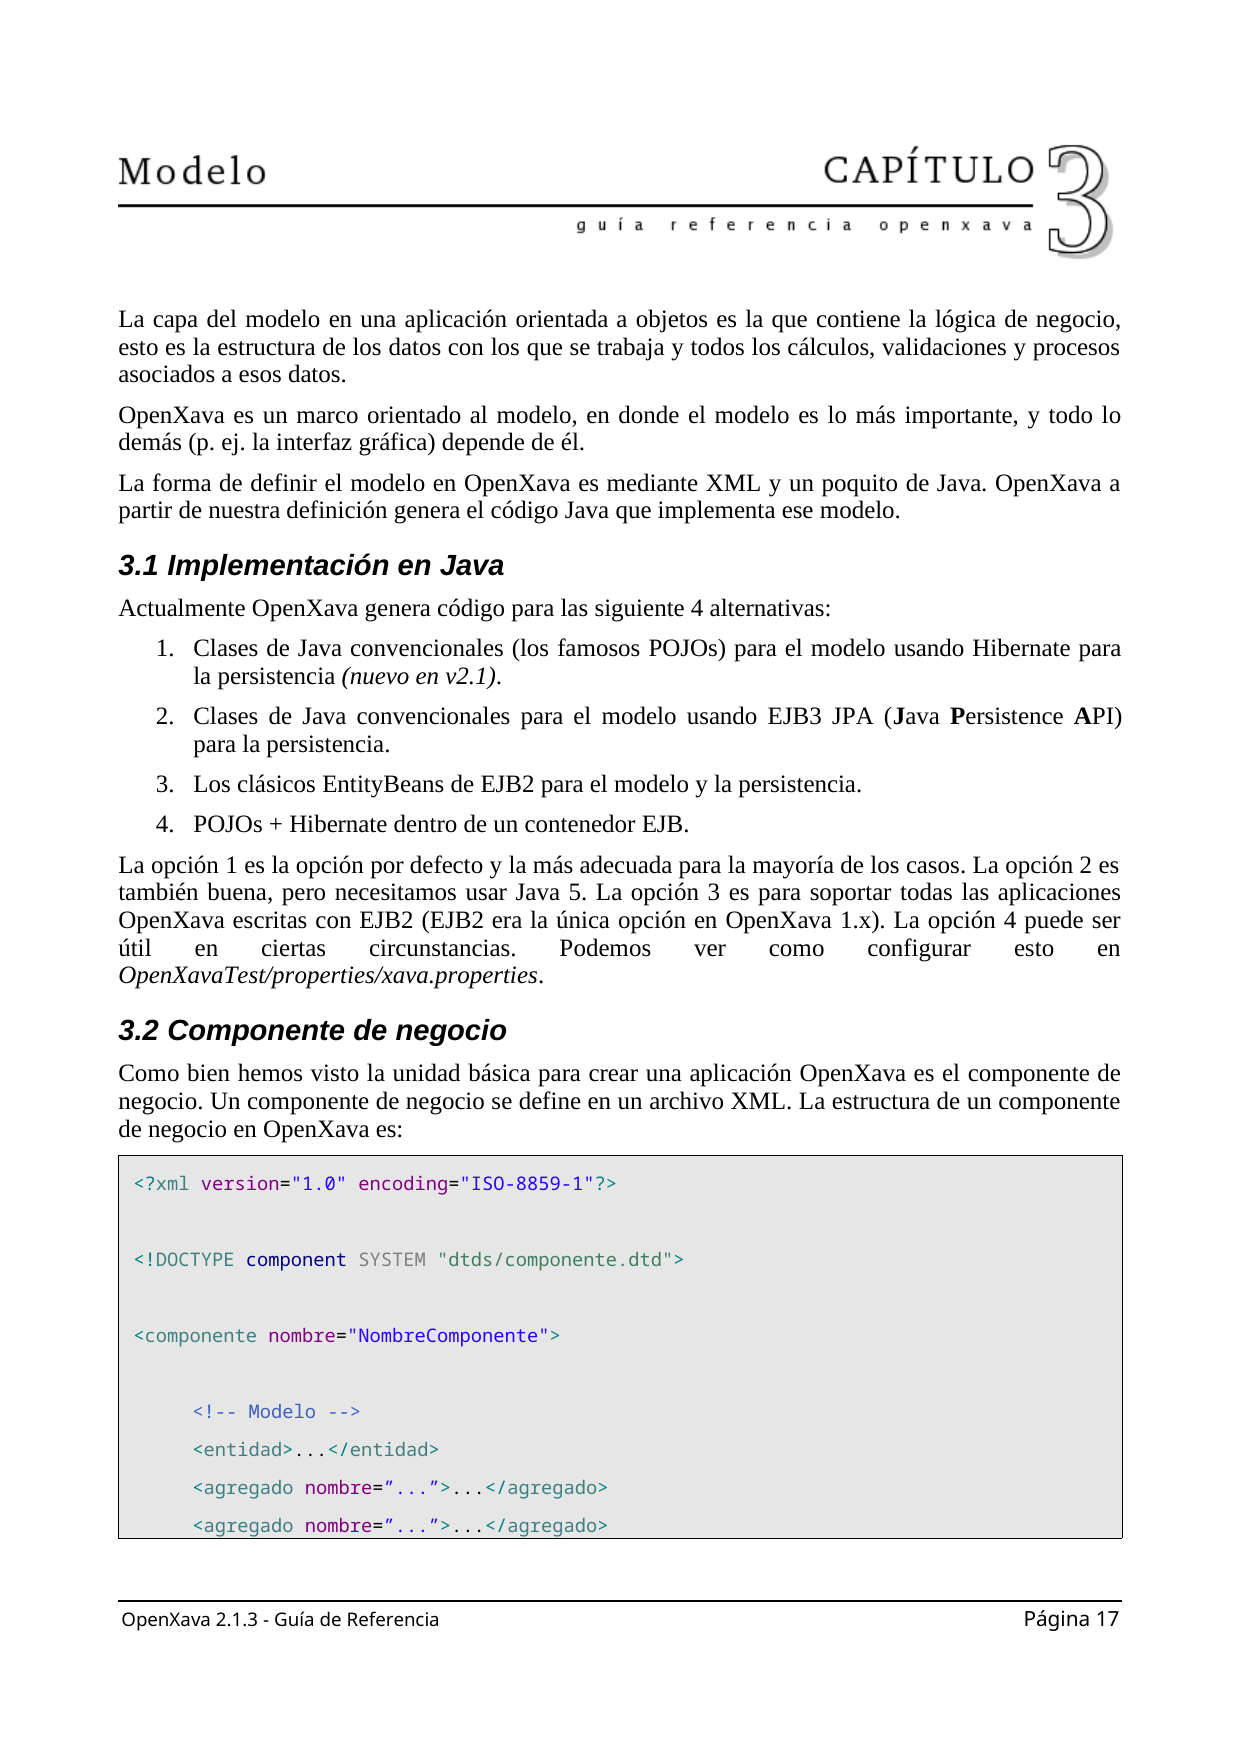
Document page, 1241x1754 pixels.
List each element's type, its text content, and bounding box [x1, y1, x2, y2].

list Clases de Java convencionales (los famosos POJOs) para el modelo usando Hibernate para la persistencia (nuevo en v2.1). [156, 634, 1122, 690]
text <entidad>...</entidad> [119, 1421, 1122, 1459]
text Actualmente OpenXava genera código para las siguiente 4 alternativas: [118, 594, 1122, 622]
subtitle Componente de negocio [118, 1014, 1122, 1047]
list POJOs + Hibernate dentro de un contenedor EJB. [156, 811, 1122, 838]
text <!-- Modelo --> [119, 1383, 1122, 1421]
text <componente nombre="NombreComponente"> [119, 1307, 1122, 1345]
text La opción 1 es la opción por defecto y la más adecuada para la mayoría de los casos. La opción 2 es también buena, pero necesitamos usar Java 5. La opción 3 es para soportar todas las aplicaciones OpenXava escritas con EJB2 (EJB2 era la única opción en OpenXava 1.x). La opción 4 puede ser útil en ciertas circunstancias. Podemos ver como configurar esto en OpenXavaTest/properties/xava.properties. [118, 851, 1122, 989]
text <agregado nombre=”...”>...</agregado> [119, 1497, 1122, 1538]
subtitle Modelo [118, 288, 1122, 293]
text <!DOCTYPE component SYSTEM "dtds/componente.dtd"> [119, 1231, 1122, 1269]
list Los clásicos EntityBeans de EJB2 para el modelo y la persistencia. [156, 770, 1122, 798]
text Como bien hemos visto la unidad básica para crear una aplicación OpenXava es el componente de negocio. Un componente de negocio se define en un archivo XML. La estructura de un componente de negocio en OpenXava es: [118, 1059, 1122, 1143]
picture [118, 118, 1122, 288]
text La capa del modelo en una aplicación orientada a objetos es la que contiene la lógica de negocio, esto es la estructura de los datos con los que se trabaja y todos los cálculos, validaciones y procesos asociados a esos datos. [118, 305, 1122, 388]
text OpenXava es un marco orientado al modelo, en donde el modelo es lo más importante, y todo lo demás (p. ej. la interfaz gráfica) depende de él. [118, 401, 1122, 456]
text <?xml version="1.0" encoding="ISO-8859-1"?> [119, 1156, 1122, 1193]
list Clases de Java convencionales para el modelo usando EJB3 JPA (Java Persistence API) para la persistencia. [156, 702, 1122, 758]
text <agregado nombre=”...”>...</agregado> [119, 1459, 1122, 1497]
subtitle Implementación en Java [118, 549, 1122, 582]
text La forma de definir el modelo en OpenXava es mediante XML y un poquito de Java. OpenXava a partir de nuestra definición genera el código Java que implementa ese modelo. [118, 469, 1122, 524]
